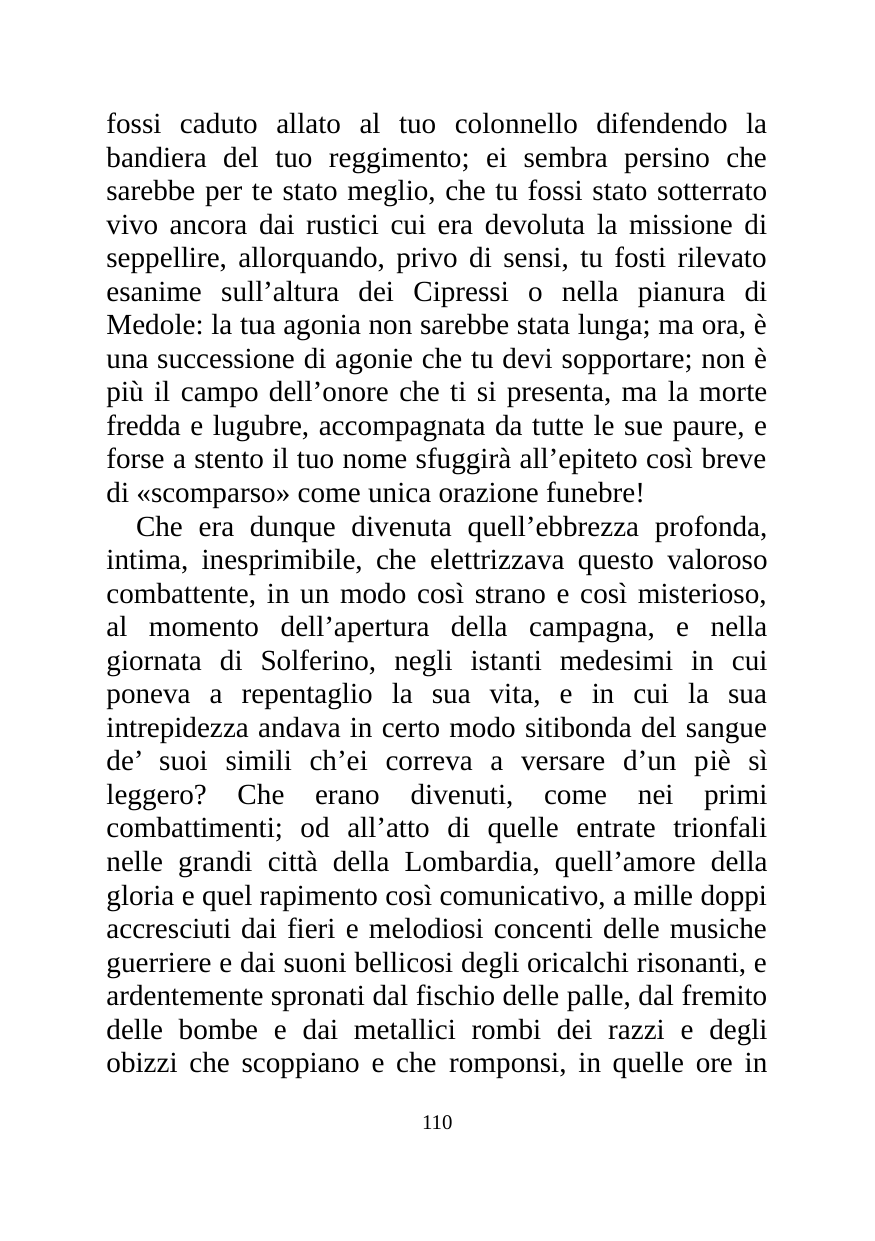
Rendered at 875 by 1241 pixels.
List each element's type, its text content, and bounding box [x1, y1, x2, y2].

text fossi caduto allato al tuo colonnello difendendo la bandiera del tuo reggimento; ei sembra persino che sarebbe per te stato meglio, che tu fossi stato sotterrato vivo ancora dai rustici cui era devoluta la missione di seppellire, allorquando, privo di sensi, tu fosti rilevato esanime sull’altura dei Cipressi o nella pianura di Medole: la tua agonia non sarebbe stata lunga; ma ora, è una successione di agonie che tu devi sopportare; non è più il campo dell’onore che ti si presenta, ma la morte fredda e lugubre, accompagnata da tutte le sue paure, e forse a stento il tuo nome sfuggirà all’epiteto così breve di «scomparso» come unica orazione funebre! [106, 106, 768, 509]
text Che era dunque divenuta quell’ebbrezza profonda, intima, inesprimibile, che elettrizzava questo valoroso combattente, in un modo così strano e così misterioso, al momento dell’apertura della campagna, e nella giornata di Solferino, negli istanti medesimi in cui poneva a repentaglio la sua vita, e in cui la sua intrepidezza andava in certo modo sitibonda del sangue de’ suoi simili ch’ei correva a versare d’un piè sì leggero? Che erano divenuti, come nei primi combattimenti; od all’atto di quelle entrate trionfali nelle grandi città della Lombardia, quell’amore della gloria e quel rapimento così comunicativo, a mille doppi accresciuti dai fieri e melodiosi concenti delle musiche guerriere e dai suoni bellicosi degli oricalchi risonanti, e ardentemente spronati dal fischio delle palle, dal fremito delle bombe e dai metallici rombi dei razzi e degli obizzi che scoppiano e che romponsi, in quelle ore in [106, 509, 768, 1079]
